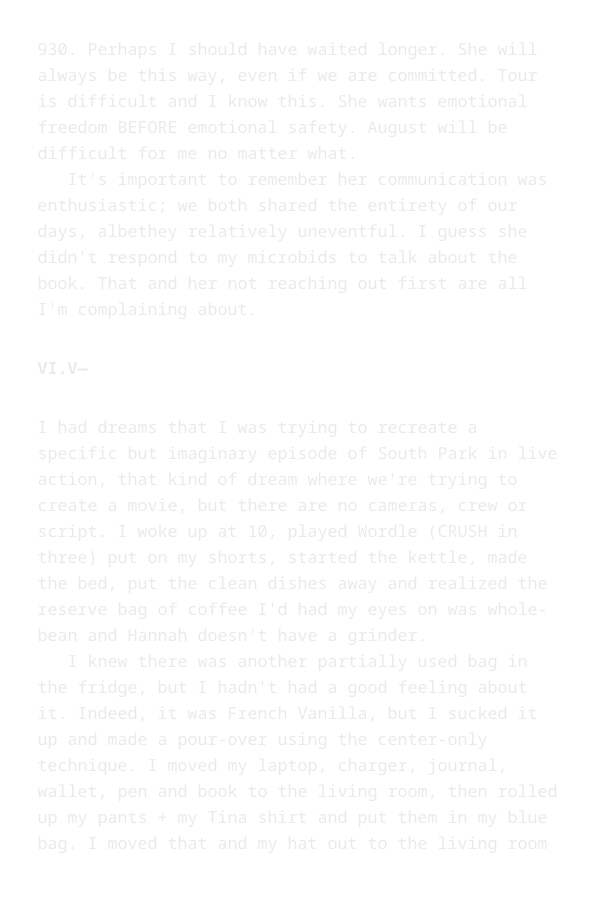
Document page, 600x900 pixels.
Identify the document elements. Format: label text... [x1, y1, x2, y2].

text It's important to remember her communication was enthusiastic; we both shared the entirety of our days, albethey relatively uneventful. I guess she didn't respond to my microbids to talk about the book. That and her not reaching out first are all I'm complaining about. [37, 168, 562, 321]
text 930. Perhaps I should have waited longer. She will always be this way, even if we are committed. Tour is difficult and I know this. She wants emotional freedom BEFORE emotional safety. August will be difficult for me no matter what. [37, 37, 562, 164]
text VI.V— [37, 357, 562, 379]
text I knew there was another partially used bag in the fridge, but I hadn't had a good feeling about it. Indeed, it was French Vanilla, but I sucked it up and made a pour-over using the center-only technique. I moved my laptop, charger, journal, wallet, pen and book to the living room, then rolled up my pants + my Tina shirt and put them in my blue bag. I moved that and my hat out to the living room [37, 649, 562, 854]
text I had dreams that I was trying to recreate a specific but imaginary episode of South Park in live action, that kind of dream where we're trying to create a movie, but there are no cameras, crew or script. I woke up at 10, played Wordle (CRUSH in three) put on my shorts, started the kettle, made the bed, put the clean dishes away and realized the reserve bag of coffee I'd had my eyes on was whole-bean and Hannah doesn't have a grinder. [37, 415, 562, 646]
